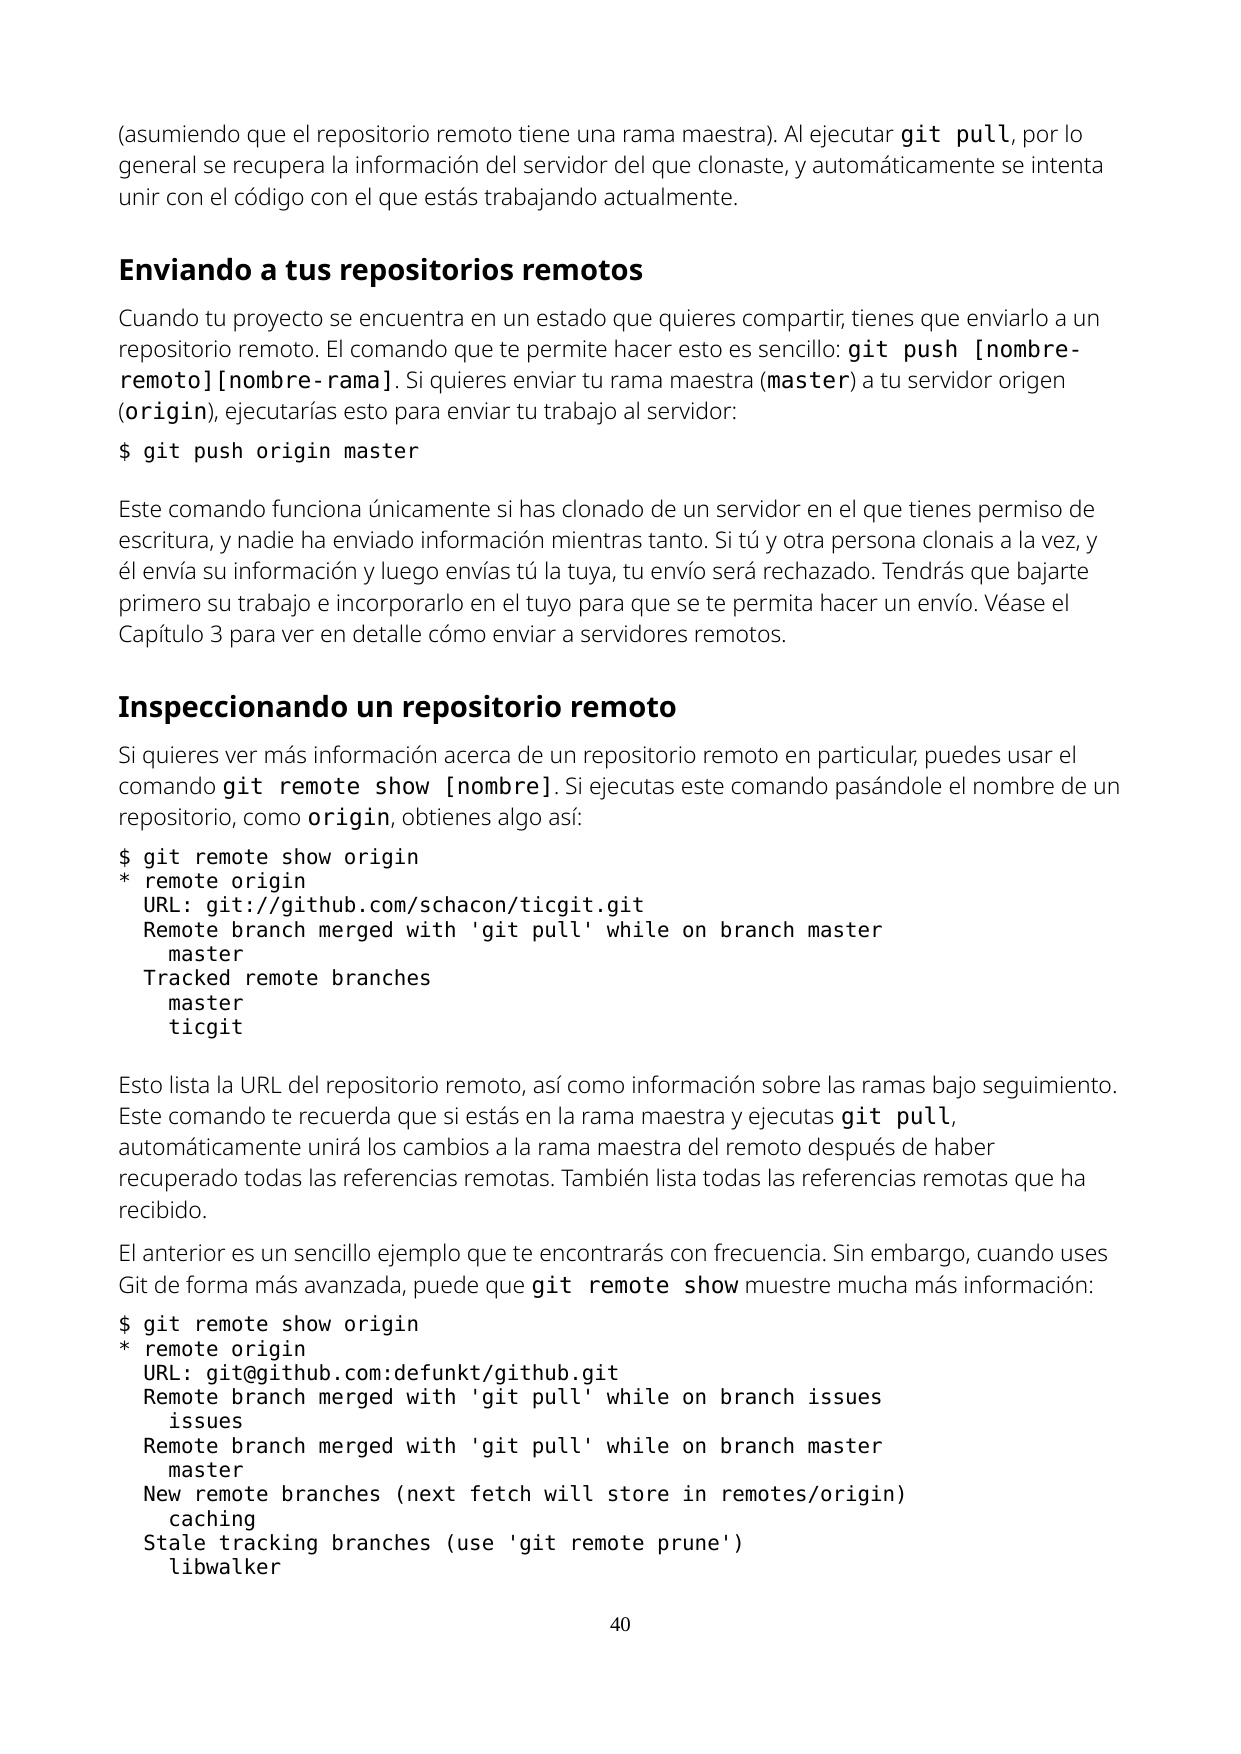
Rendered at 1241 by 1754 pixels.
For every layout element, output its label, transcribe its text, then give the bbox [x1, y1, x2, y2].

subtitle Inspeccionando un repositorio remoto [118, 687, 1122, 726]
text Remote branch merged with 'git pull' while on branch master [118, 1434, 1122, 1458]
text URL: git@github.com:defunkt/github.git [118, 1361, 1122, 1385]
text * remote origin [118, 869, 1122, 893]
text (asumiendo que el repositorio remoto tiene una rama maestra). Al ejecutar git pull, por lo general se recupera la información del servidor del que clonaste, y automáticamente se intenta unir con el código con el que estás trabajando actualmente. [118, 118, 1122, 212]
text Esto lista la URL del repositorio remoto, así como información sobre las ramas bajo seguimiento. Este comando te recuerda que si estás en la rama maestra y ejecutas git pull, automáticamente unirá los cambios a la rama maestra del remoto después de haber recuperado todas las referencias remotas. También lista todas las referencias remotas que ha recibido. [118, 1069, 1122, 1225]
text New remote branches (next fetch will store in remotes/origin) [118, 1482, 1122, 1507]
text master [118, 942, 1122, 966]
text caching [118, 1507, 1122, 1531]
text $ git remote show origin [118, 1312, 1122, 1337]
text Remote branch merged with 'git pull' while on branch issues [118, 1385, 1122, 1409]
text libwalker [118, 1555, 1122, 1579]
text $ git push origin master [118, 439, 1122, 463]
text Este comando funciona únicamente si has clonado de un servidor en el que tienes permiso de escritura, y nadie ha enviado información mientras tanto. Si tú y otra persona clonais a la vez, y él envía su información y luego envías tú la tuya, tu envío será rechazado. Tendrás que bajarte primero su trabajo e incorporarlo en el tuyo para que se te permita hacer un envío. Véase el Capítulo 3 para ver en detalle cómo enviar a servidores remotos. [118, 493, 1122, 649]
text * remote origin [118, 1337, 1122, 1361]
subtitle Enviando a tus repositorios remotos [118, 249, 1122, 289]
text Tracked remote branches [118, 966, 1122, 991]
text Si quieres ver más información acerca de un repositorio remoto en particular, puedes usar el comando git remote show [nombre]. Si ejecutas este comando pasándole el nombre de un repositorio, como origin, obtienes algo así: [118, 739, 1122, 832]
text $ git remote show origin [118, 845, 1122, 869]
text master [118, 1458, 1122, 1482]
text El anterior es un sencillo ejemplo que te encontrarás con frecuencia. Sin embargo, cuando uses Git de forma más avanzada, puede que git remote show muestre mucha más información: [118, 1237, 1122, 1300]
text Stale tracking branches (use 'git remote prune') [118, 1531, 1122, 1555]
text ticgit [118, 1015, 1122, 1039]
text master [118, 991, 1122, 1015]
text Cuando tu proyecto se encuentra en un estado que quieres compartir, tienes que enviarlo a un repositorio remoto. El comando que te permite hacer esto es sencillo: git push [nombre-remoto][nombre-rama]. Si quieres enviar tu rama maestra (master) a tu servidor origen (origin), ejecutarías esto para enviar tu trabajo al servidor: [118, 302, 1122, 427]
text issues [118, 1409, 1122, 1434]
text URL: git://github.com/schacon/ticgit.git [118, 893, 1122, 918]
text Remote branch merged with 'git pull' while on branch master [118, 918, 1122, 942]
